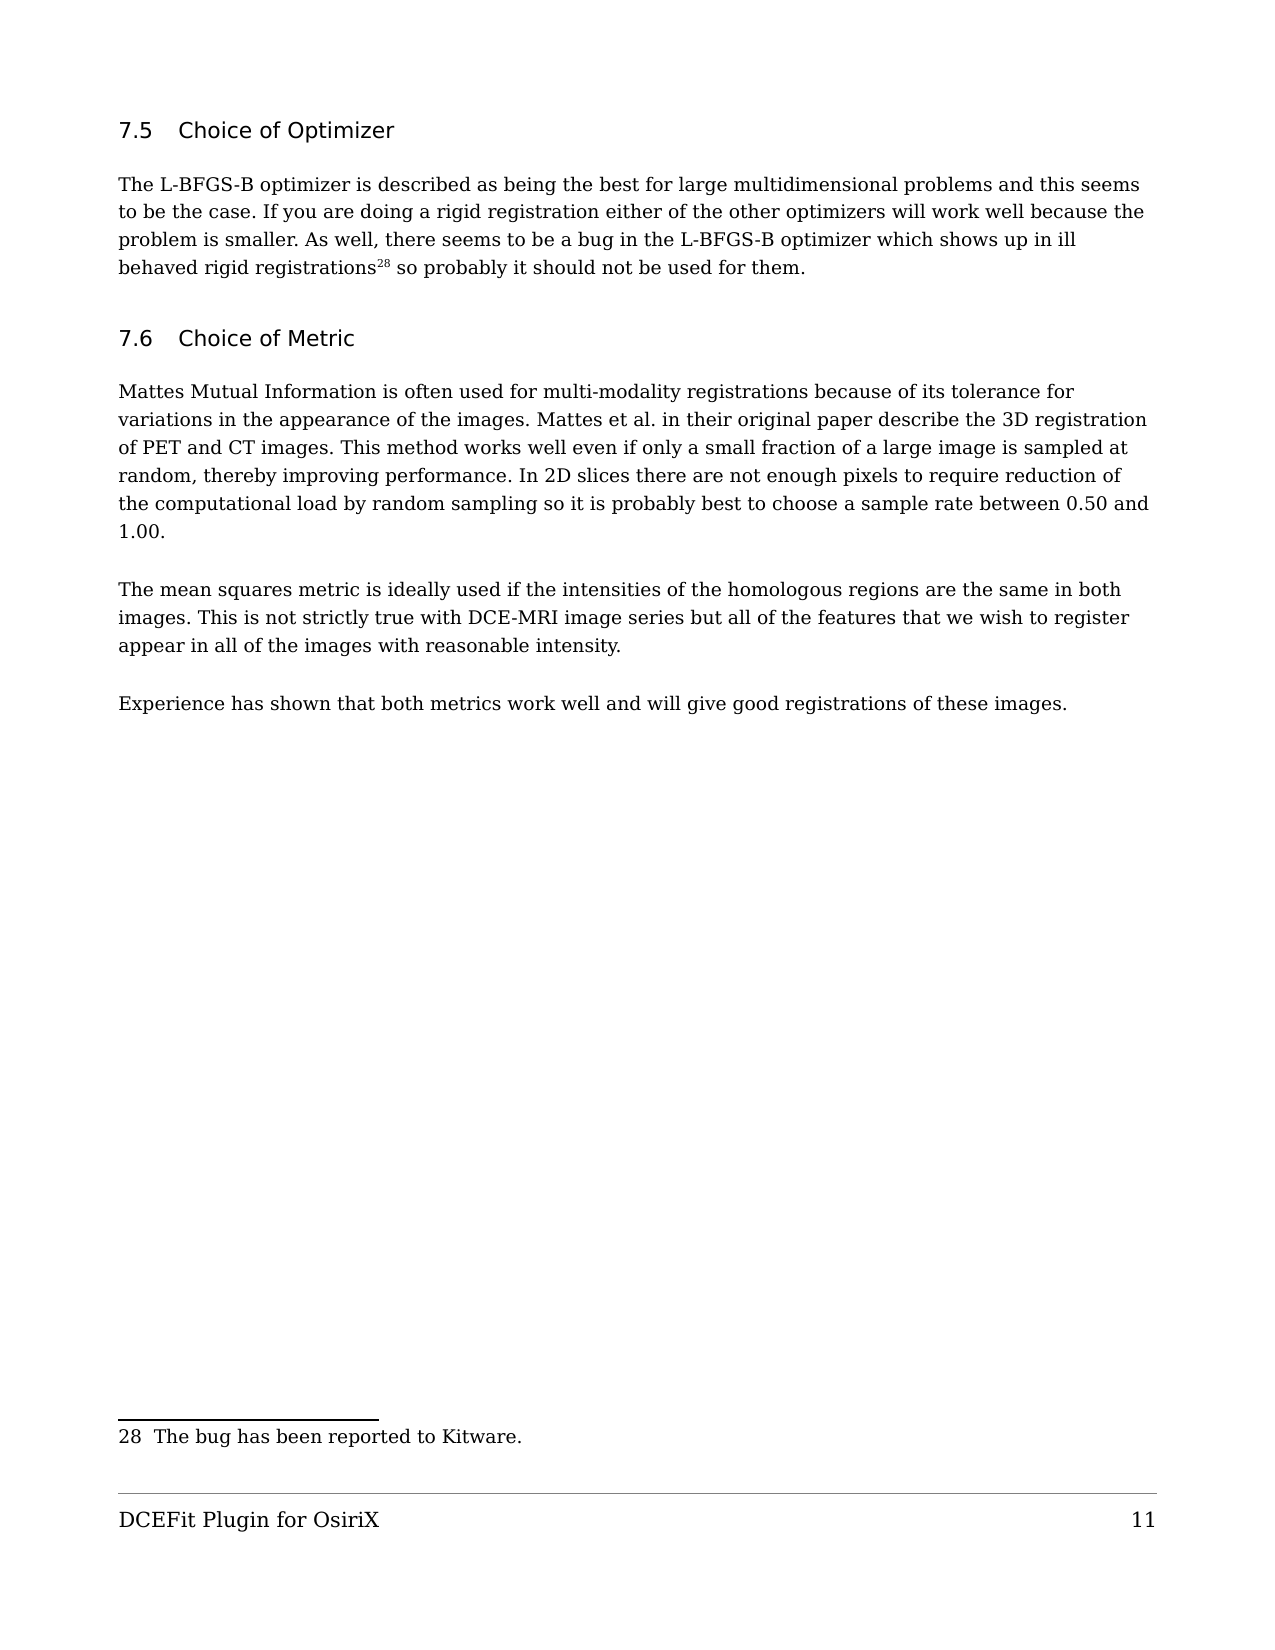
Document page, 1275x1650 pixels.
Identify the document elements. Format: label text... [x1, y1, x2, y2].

text The L-BFGS-B optimizer is described as being the best for large multidimensional problems and this seems to be the case. If you are doing a rigid registration either of the other optimizers will work well because the problem is smaller. As well, there seems to be a bug in the L-BFGS-B optimizer which shows up in ill behaved rigid registrations so probably it should not be used for them. [118, 174, 1157, 279]
text Mattes Mutual Information is often used for multi-modality registrations because of its tolerance for variations in the appearance of the images. Mattes et al. in their original paper describe the 3D registration of PET and CT images. This method works well even if only a small fraction of a large image is sampled at random, thereby improving performance. In 2D slices there are not enough pixels to require reduction of the computational load by random sampling so it is probably best to choose a sample rate between 0.50 and 1.00. [118, 381, 1157, 543]
text The bug has been reported to Kitware. [118, 1426, 1157, 1448]
subtitle Choice of Optimizer [118, 118, 1157, 144]
text The mean squares metric is ideally used if the intensities of the homologous regions are the same in both images. This is not strictly true with DCE-MRI image series but all of the features that we wish to register appear in all of the images with reasonable intensity. [118, 579, 1157, 657]
text Experience has shown that both metrics work well and will give good registrations of these images. [118, 693, 1157, 714]
subtitle Choice of Metric [118, 326, 1157, 351]
